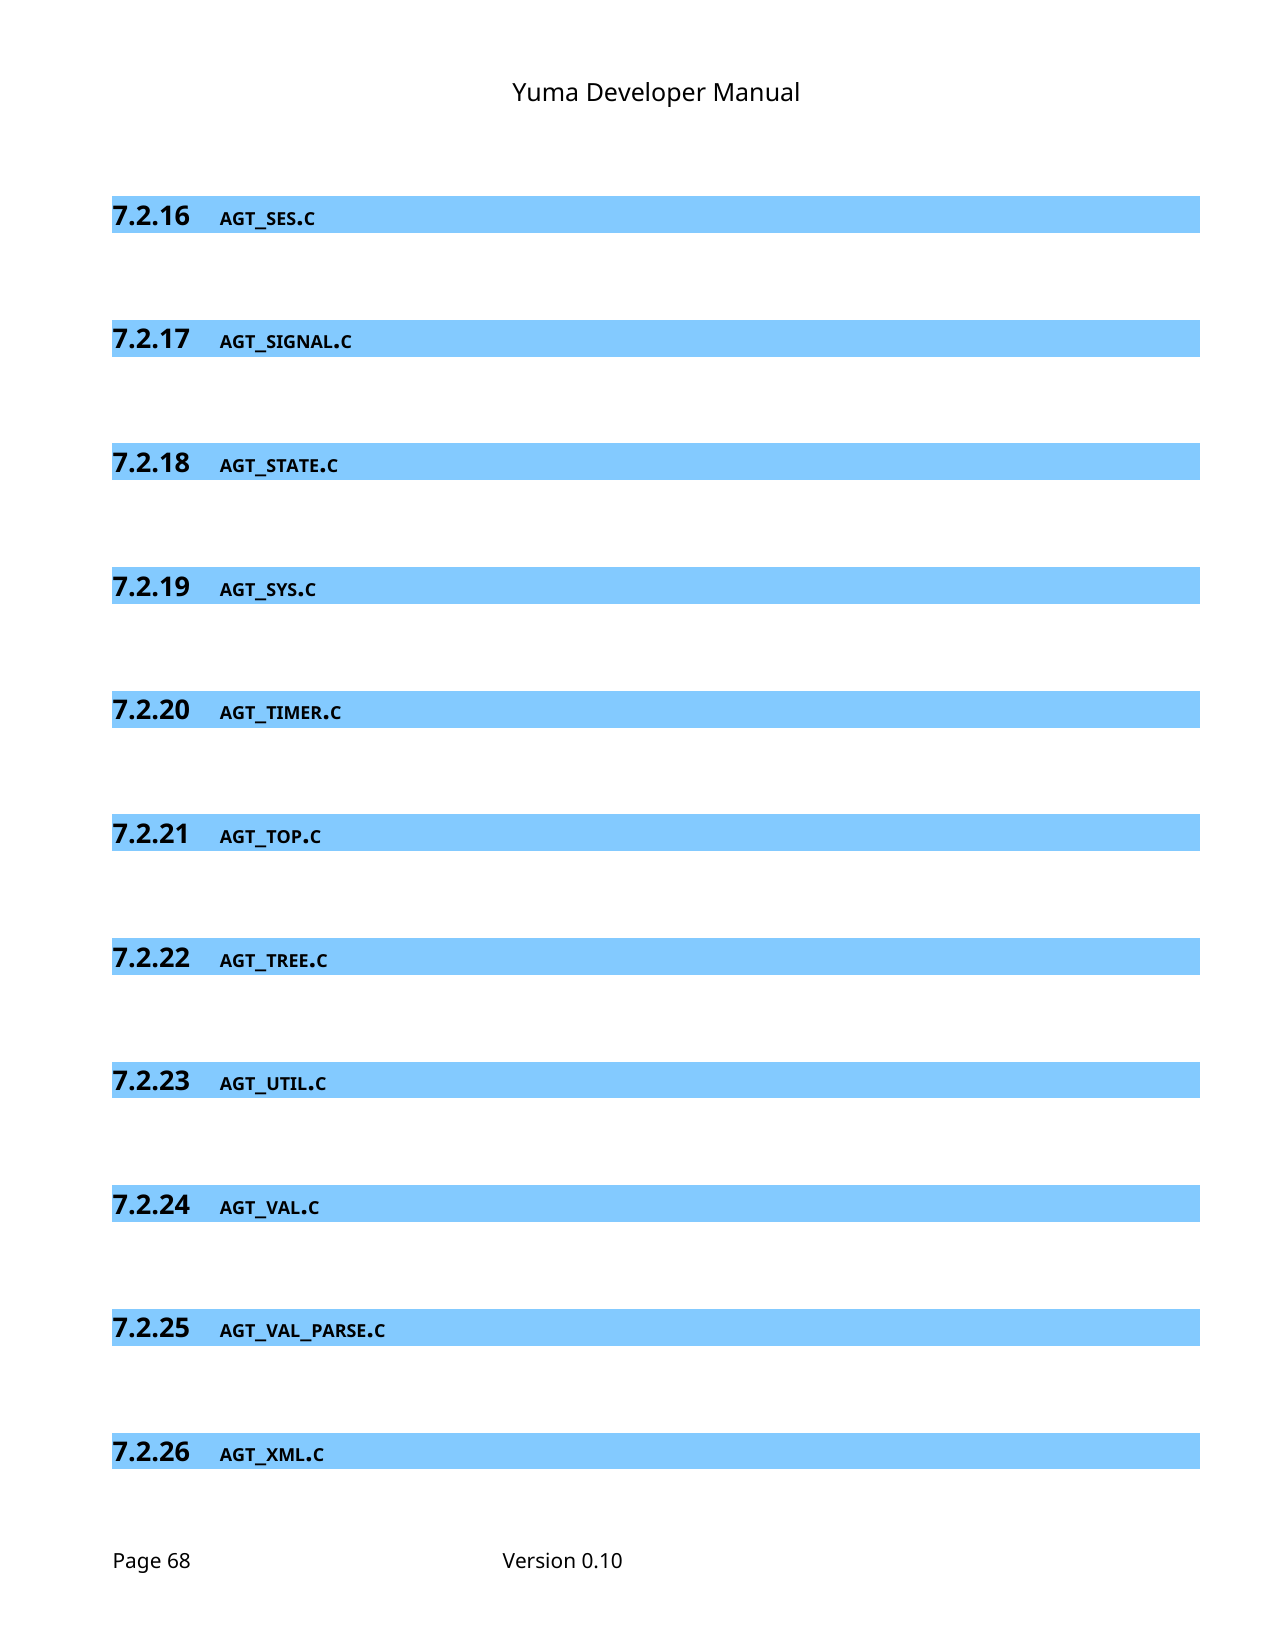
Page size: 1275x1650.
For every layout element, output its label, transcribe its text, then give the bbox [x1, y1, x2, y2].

subtitle agt_state.c [112, 443, 1200, 480]
subtitle agt_util.c [112, 1062, 1200, 1098]
subtitle agt_ses.c [112, 196, 1200, 233]
subtitle agt_val.c [112, 1185, 1200, 1222]
subtitle agt_top.c [112, 814, 1200, 851]
subtitle agt_xml.c [112, 1433, 1200, 1469]
subtitle agt_signal.c [112, 320, 1200, 357]
subtitle agt_tree.c [112, 938, 1200, 975]
subtitle agt_sys.c [112, 567, 1200, 604]
subtitle agt_val_parse.c [112, 1309, 1200, 1346]
subtitle agt_timer.c [112, 691, 1200, 728]
